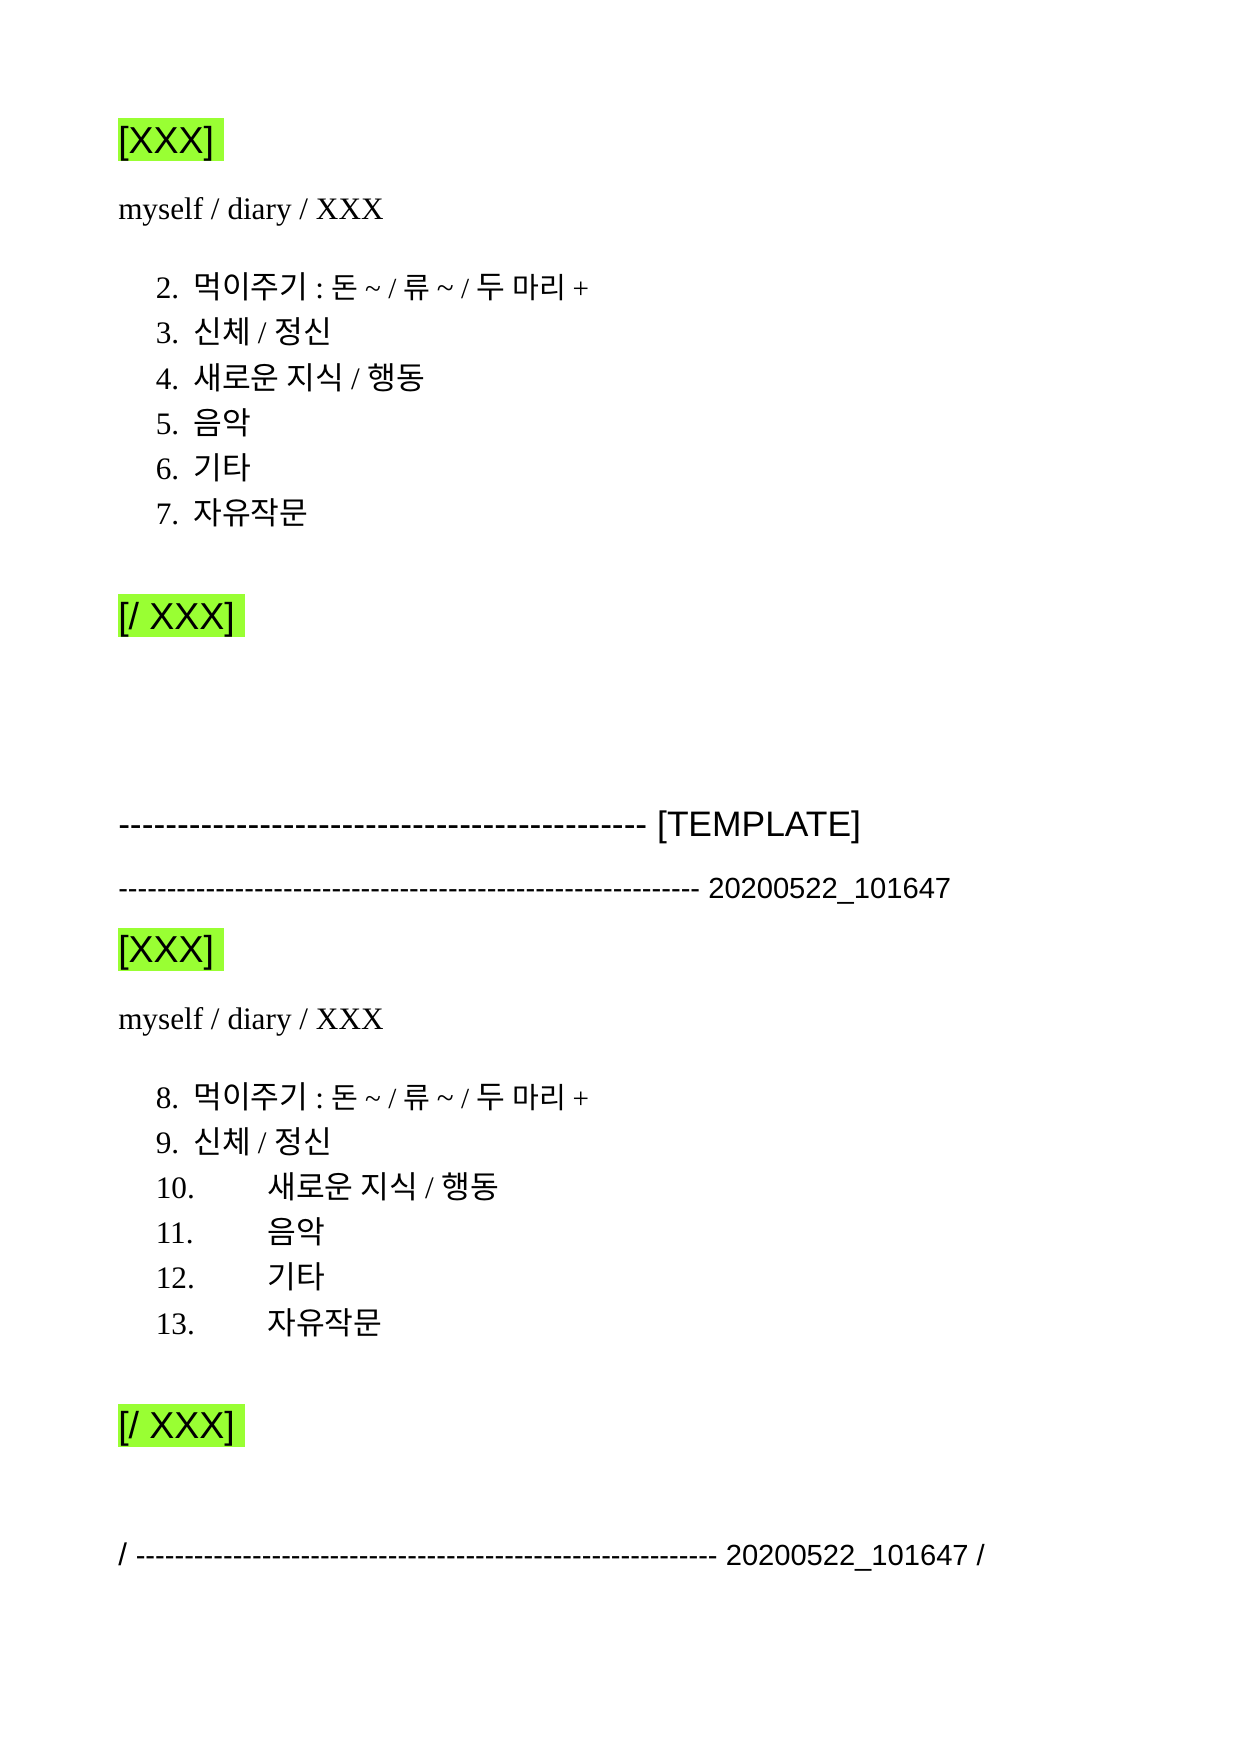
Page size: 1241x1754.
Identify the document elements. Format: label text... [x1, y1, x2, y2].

text [XXX] [118, 928, 1122, 971]
list 신체 / 정신 [156, 308, 1122, 353]
text [XXX] [118, 118, 1122, 161]
list 기타 [156, 1253, 1122, 1298]
text / ------------------------------------------------------------ 20200522_101647 / [118, 1536, 1122, 1572]
text myself / diary / XXX [118, 191, 1122, 226]
list 기타 [156, 443, 1122, 488]
text ------------------------------------------------------------ 20200522_101647 [118, 871, 1122, 905]
text [/ XXX] [118, 594, 1122, 637]
list 자유작문 [156, 488, 1122, 534]
list 신체 / 정신 [156, 1117, 1122, 1162]
list 먹이주기 : 돈 ~ / 류 ~ / 두 마리 + [156, 262, 1122, 308]
list 먹이주기 : 돈 ~ / 류 ~ / 두 마리 + [156, 1072, 1122, 1117]
list 새로운 지식 / 행동 [156, 1162, 1122, 1207]
text myself / diary / XXX [118, 1000, 1122, 1036]
text [/ XXX] [118, 1403, 1122, 1447]
list 자유작문 [156, 1298, 1122, 1343]
list 새로운 지식 / 행동 [156, 353, 1122, 398]
text --------------------------------------------- [TEMPLATE] [118, 803, 1122, 844]
list 음악 [156, 1207, 1122, 1253]
list 음악 [156, 398, 1122, 443]
